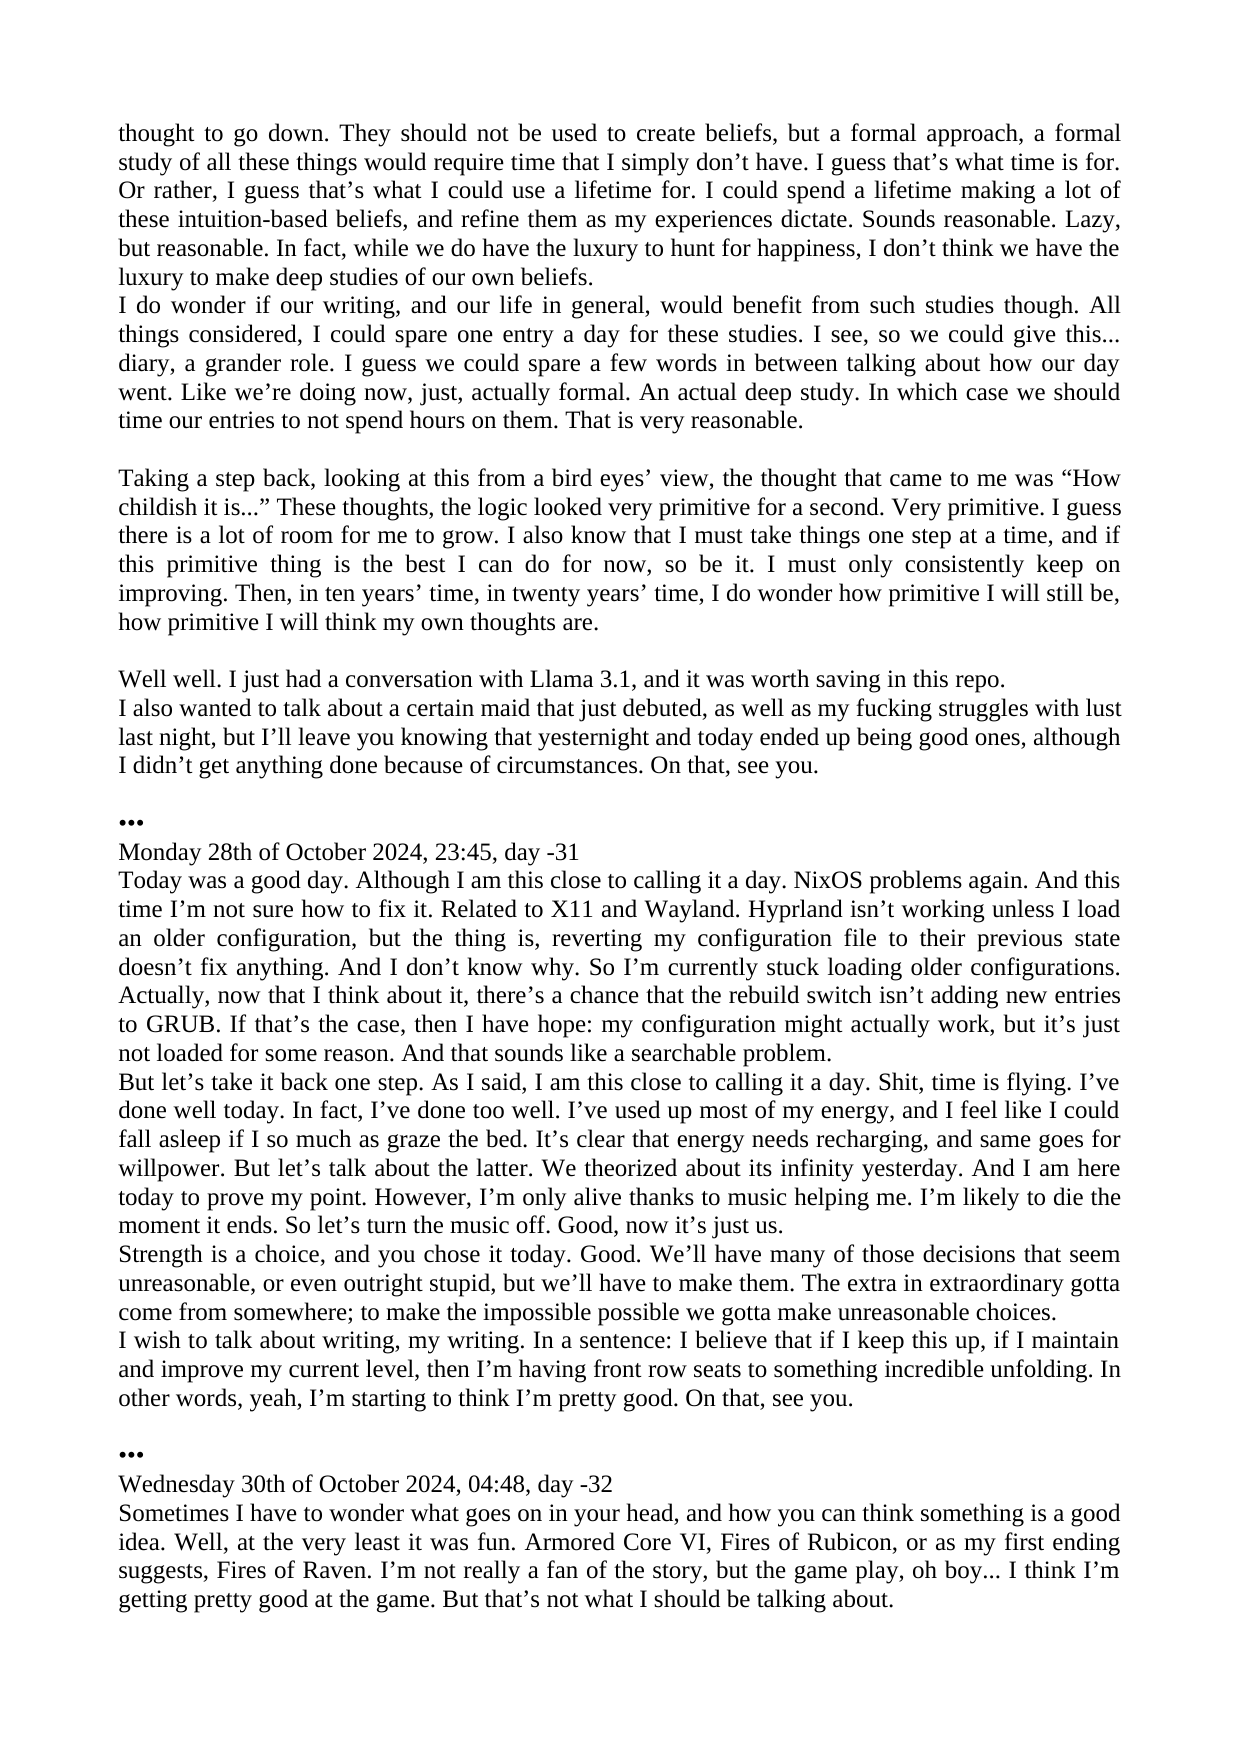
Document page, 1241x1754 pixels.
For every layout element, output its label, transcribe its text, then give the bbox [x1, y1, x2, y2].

text I wish to talk about writing, my writing. In a sentence: I believe that if I keep this up, if I maintain and improve my current level, then I’m having front row seats to something incredible unfolding. In other words, yeah, I’m starting to think I’m pretty good. On that, see you. [118, 1326, 1122, 1412]
text Taking a step back, looking at this from a bird eyes’ view, the thought that came to me was “How childish it is...” These thoughts, the logic looked very primitive for a second. Very primitive. I guess there is a lot of room for me to grow. I also know that I must take things one step at a time, and if this primitive thing is the best I can do for now, so be it. I must only consistently keep on improving. Then, in ten years’ time, in twenty years’ time, I do wonder how primitive I will still be, how primitive I will think my own thoughts are. [118, 463, 1122, 636]
text But let’s take it back one step. As I said, I am this close to calling it a day. Shit, time is flying. I’ve done well today. In fact, I’ve done too well. I’ve used up most of my energy, and I feel like I could fall asleep if I so much as graze the bed. It’s clear that energy needs recharging, and same goes for willpower. But let’s talk about the latter. We theorized about its infinity yesterday. And I am here today to prove my point. However, I’m only alive thanks to music helping me. I’m likely to die the moment it ends. So let’s turn the music off. Good, now it’s just us. [118, 1067, 1122, 1239]
text I do wonder if our writing, and our life in general, would benefit from such studies though. All things considered, I could spare one entry a day for these studies. I see, so we could give this... diary, a grander role. I guess we could spare a few words in between talking about how our day went. Like we’re doing now, just, actually formal. An actual deep study. In which case we should time our entries to not spend hours on them. That is very reasonable. [118, 291, 1122, 434]
text Wednesday 30th of October 2024, 04:48, day -32 [118, 1469, 1122, 1498]
text Today was a good day. Although I am this close to calling it a day. NixOS problems again. And this time I’m not sure how to fix it. Related to X11 and Wayland. Hyprland isn’t working unless I load an older configuration, but the thing is, reverting my configuration file to their previous state doesn’t fix anything. And I don’t know why. So I’m currently stuck loading older configurations. Actually, now that I think about it, there’s a chance that the rebuild switch isn’t adding new entries to GRUB. If that’s the case, then I have hope: my configuration might actually work, but it’s just not loaded for some reason. And that sounds like a searchable problem. [118, 866, 1122, 1067]
text I also wanted to talk about a certain maid that just debuted, as well as my fucking struggles with lust last night, but I’ll leave you knowing that yesternight and today ended up being good ones, although I didn’t get anything done because of circumstances. On that, see you. [118, 693, 1122, 779]
text Strength is a choice, and you chose it today. Good. We’ll have many of those decisions that seem unreasonable, or even outright stupid, but we’ll have to make them. The extra in extraordinary gotta come from somewhere; to make the impossible possible we gotta make unreasonable choices. [118, 1239, 1122, 1326]
text Sometimes I have to wonder what goes on in your head, and how you can think something is a good idea. Well, at the very least it was fun. Armored Core VI, Fires of Rubicon, or as my first ending suggests, Fires of Raven. I’m not really a fan of the story, but the game play, oh boy... I think I’m getting pretty good at the game. But that’s not what I should be talking about. [118, 1498, 1122, 1613]
text Monday 28th of October 2024, 23:45, day -31 [118, 837, 1122, 866]
text thought to go down. They should not be used to create beliefs, but a formal approach, a formal study of all these things would require time that I simply don’t have. I guess that’s what time is for. Or rather, I guess that’s what I could use a lifetime for. I could spend a lifetime making a lot of these intuition-based beliefs, and refine them as my experiences dictate. Sounds reasonable. Lazy, but reasonable. In fact, while we do have the luxury to hunt for happiness, I don’t think we have the luxury to make deep studies of our own beliefs. [118, 118, 1122, 291]
text ••• [118, 1441, 1122, 1469]
text ••• [118, 808, 1122, 837]
text Well well. I just had a conversation with Llama 3.1, and it was worth saving in this repo. [118, 664, 1122, 693]
